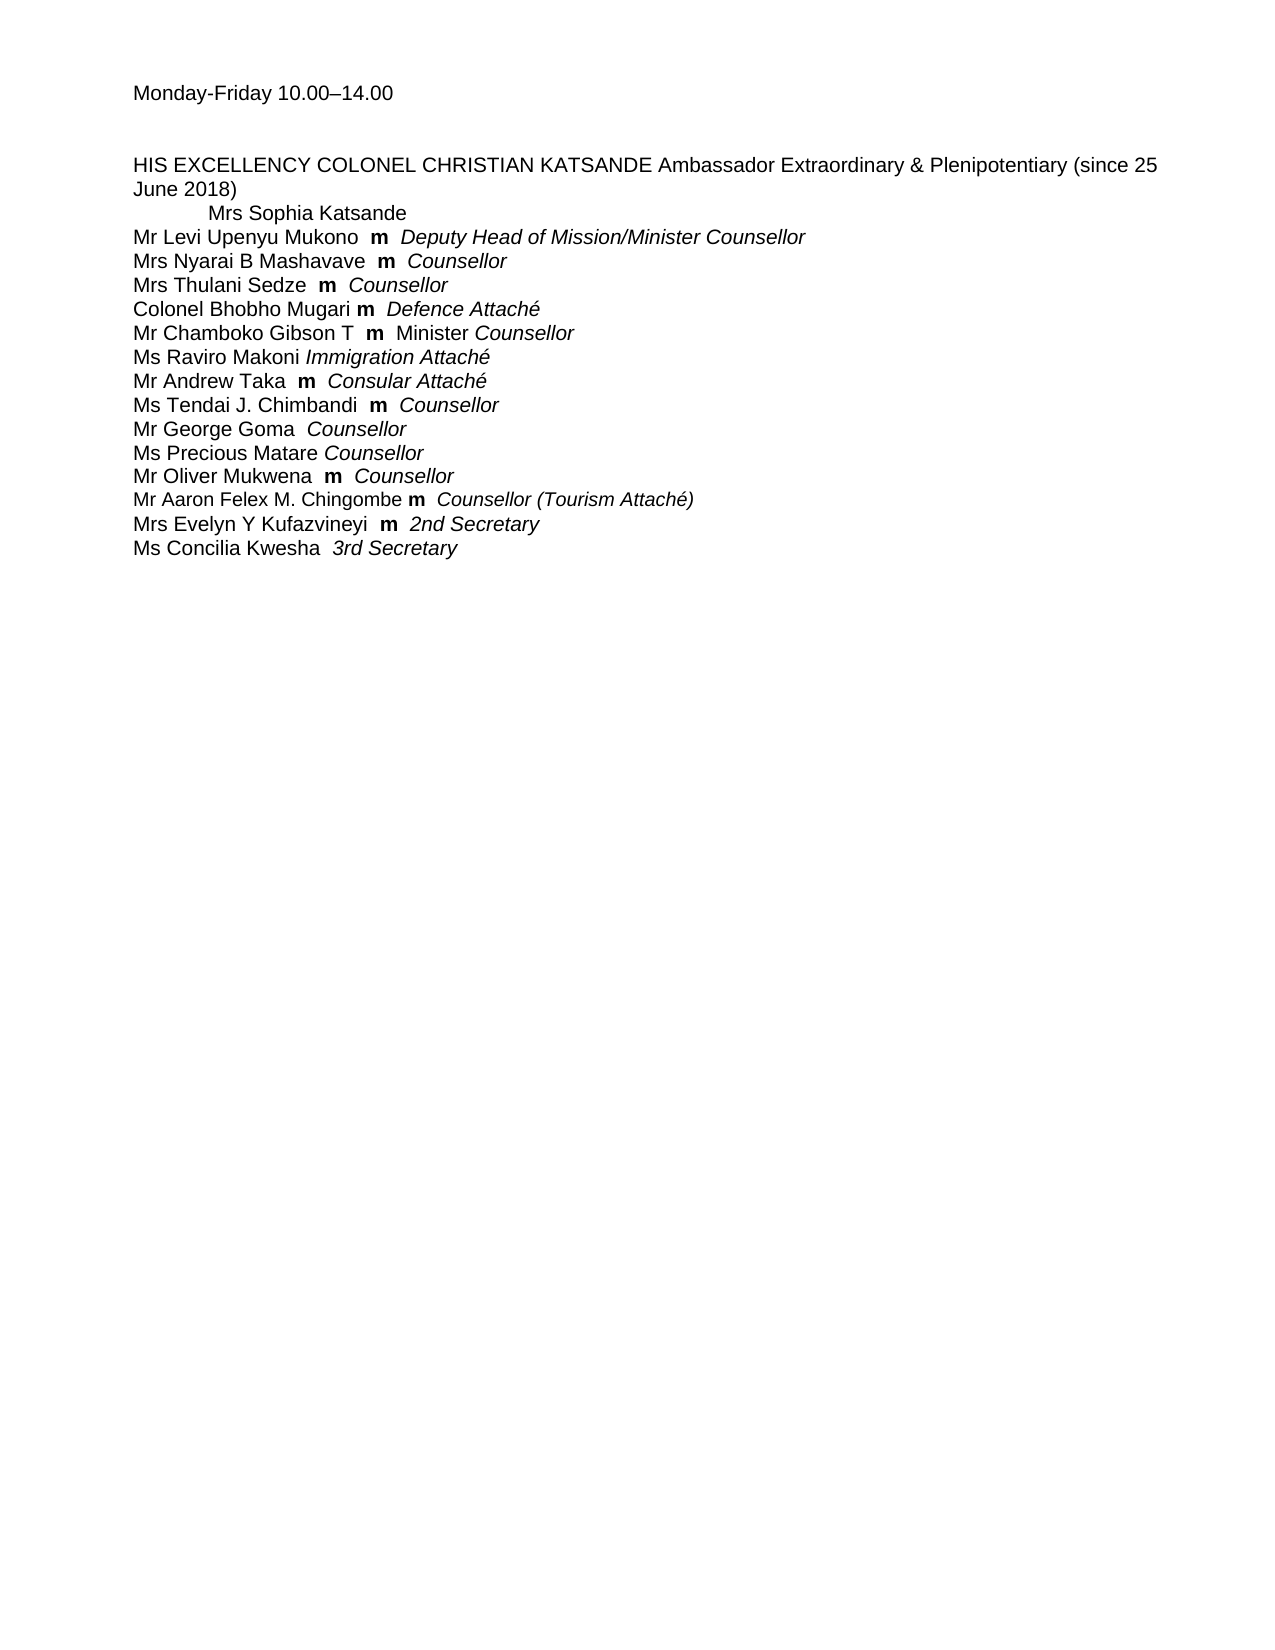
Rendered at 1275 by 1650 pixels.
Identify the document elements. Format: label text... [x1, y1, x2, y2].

text Ms Precious Matare Counsellor [133, 440, 1181, 464]
text Ms Concilia Kwesha 3rd Secretary [133, 536, 1181, 560]
text Mrs Sophia Katsande [133, 201, 1181, 225]
text Ms Tendai J. Chimbandi m Counsellor [133, 392, 1181, 416]
text Mr George Goma Counsellor [133, 416, 1181, 440]
text Monday-Friday 10.00–14.00 [133, 81, 1181, 105]
text Mr Andrew Taka m Consular Attaché [133, 368, 1181, 392]
text Mr Levi Upenyu Mukono m Deputy Head of Mission/Minister Counsellor [133, 225, 1181, 249]
text Mr Chamboko Gibson T m Minister Counsellor [133, 321, 1181, 344]
text Colonel Bhobho Mugari m Defence Attaché [133, 297, 1181, 321]
text Mrs Nyarai B Mashavave m Counsellor [133, 249, 1181, 273]
text Ms Raviro Makoni Immigration Attaché [133, 344, 1181, 368]
text Mr Oliver Mukwena m Counsellor [133, 464, 1181, 488]
text Mr Aaron Felex M. Chingombe m Counsellor (Tourism Attaché) [133, 488, 1181, 511]
text Mrs Thulani Sedze m Counsellor [133, 273, 1181, 297]
text HIS EXCELLENCY COLONEL CHRISTIAN KATSANDE Ambassador Extraordinary & Plenipotentiary (since 25 June 2018) [133, 153, 1181, 201]
text Mrs Evelyn Y Kufazvineyi m 2nd Secretary [133, 512, 1181, 536]
